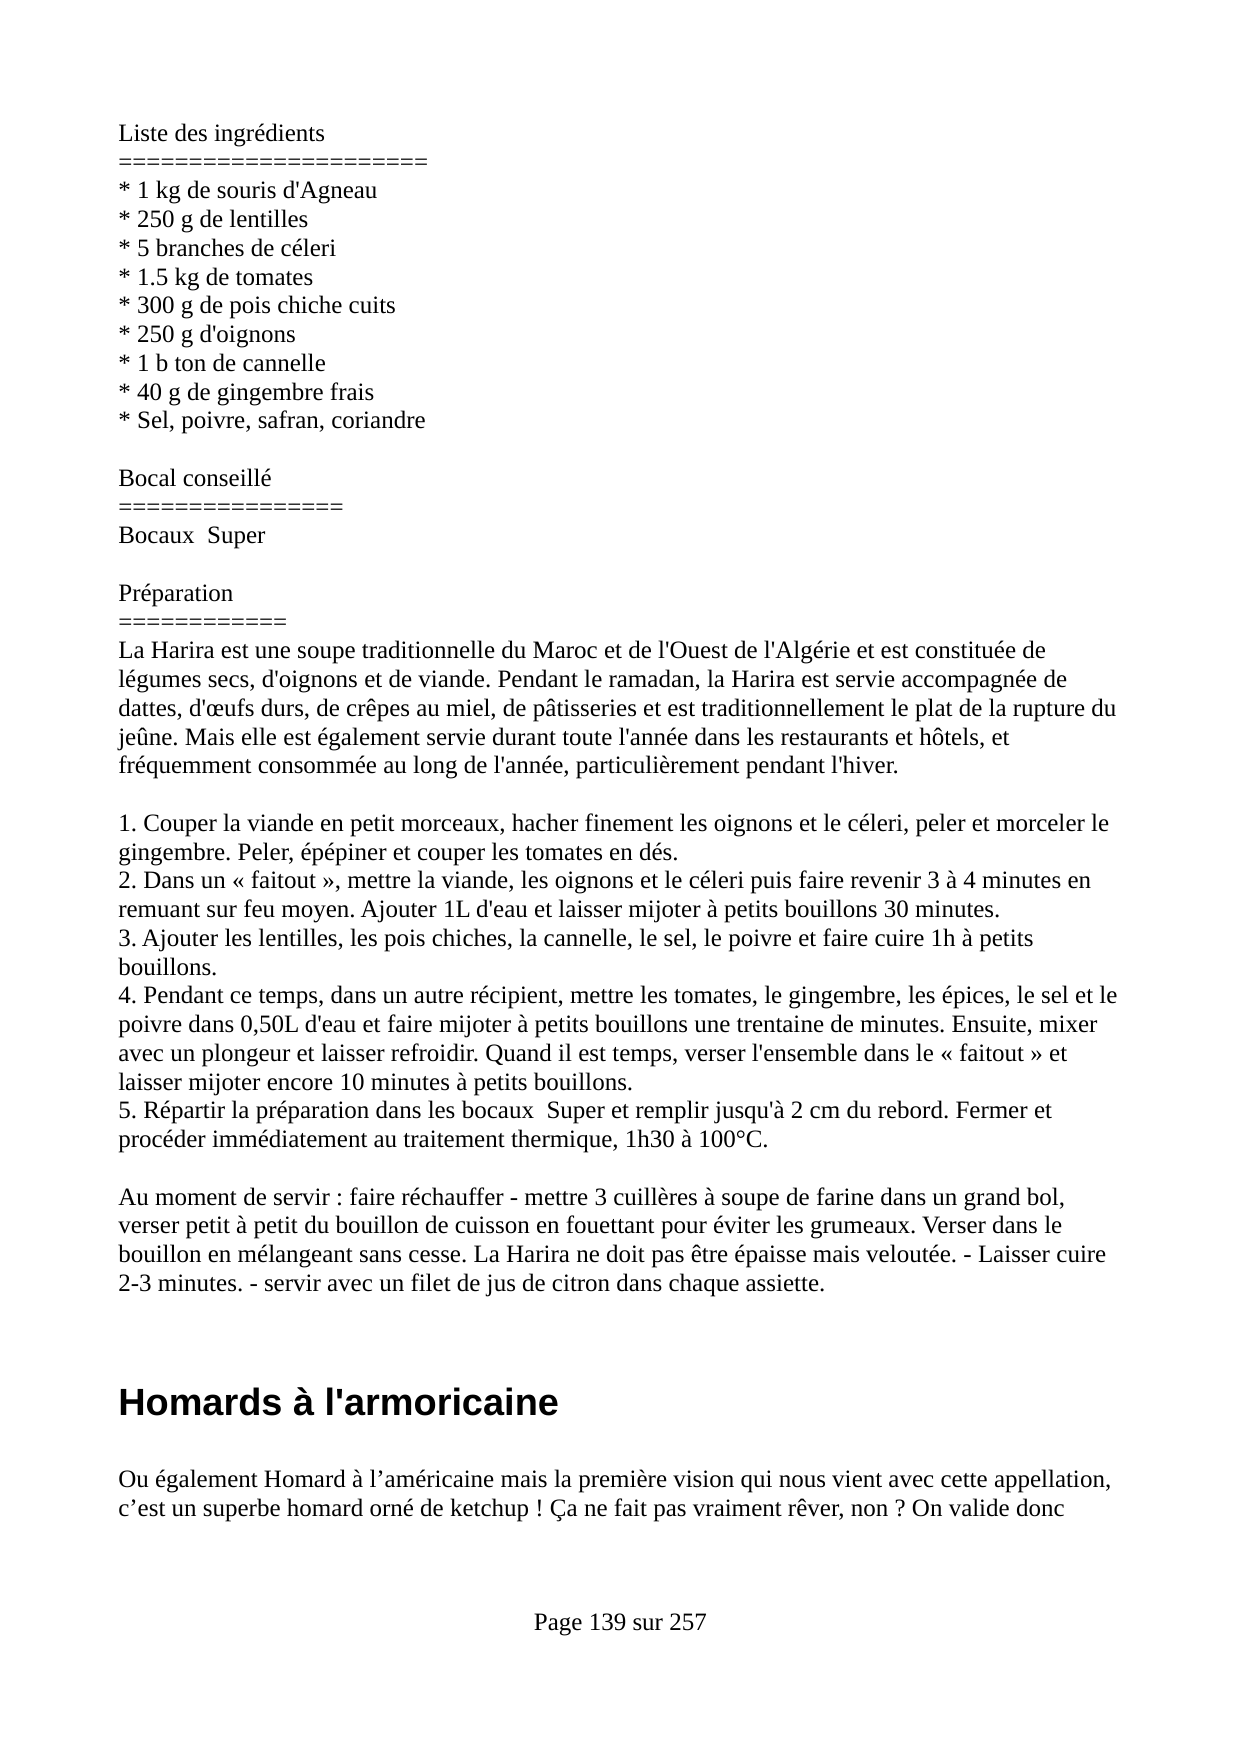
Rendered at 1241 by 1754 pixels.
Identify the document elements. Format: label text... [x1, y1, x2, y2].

text ====================== [118, 147, 1122, 176]
text Liste des ingrédients [118, 118, 1122, 147]
text * 5 branches de céleri [118, 233, 1122, 262]
text Ou également Homard à l’américaine mais la première vision qui nous vient avec cette appellation, c’est un superbe homard orné de ketchup ! Ça ne fait pas vraiment rêver, non ? On valide donc [118, 1464, 1122, 1522]
text * 250 g de lentilles [118, 204, 1122, 233]
text * Sel, poivre, safran, coriandre [118, 406, 1122, 434]
text ============ [118, 607, 1122, 636]
text 5. Répartir la préparation dans les bocaux Super et remplir jusqu'à 2 cm du rebord. Fermer et procéder immédiatement au traitement thermique, 1h30 à 100°C. [118, 1096, 1122, 1153]
text Au moment de servir : faire réchauffer - mettre 3 cuillères à soupe de farine dans un grand bol, verser petit à petit du bouillon de cuisson en fouettant pour éviter les grumeaux. Verser dans le bouillon en mélangeant sans cesse. La Harira ne doit pas être épaisse mais veloutée. - Laisser cuire 2-3 minutes. - servir avec un filet de jus de citron dans chaque assiette. [118, 1182, 1122, 1297]
text * 1 kg de souris d'Agneau [118, 176, 1122, 204]
text Préparation [118, 578, 1122, 607]
subtitle Homards à l'armoricaine [118, 1379, 1122, 1423]
text * 1.5 kg de tomates [118, 262, 1122, 291]
text * 250 g d'oignons [118, 319, 1122, 348]
text Bocal conseillé [118, 463, 1122, 492]
text * 300 g de pois chiche cuits [118, 291, 1122, 319]
text Bocaux Super [118, 521, 1122, 549]
text La Harira est une soupe traditionnelle du Maroc et de l'Ouest de l'Algérie et est constituée de légumes secs, d'oignons et de viande. Pendant le ramadan, la Harira est servie accompagnée de dattes, d'œufs durs, de crêpes au miel, de pâtisseries et est traditionnellement le plat de la rupture du jeûne. Mais elle est également servie durant toute l'année dans les restaurants et hôtels, et fréquemment consommée au long de l'année, particulièrement pendant l'hiver. [118, 636, 1122, 779]
text 1. Couper la viande en petit morceaux, hacher finement les oignons et le céleri, peler et morceler le gingembre. Peler, épépiner et couper les tomates en dés. [118, 808, 1122, 866]
text 4. Pendant ce temps, dans un autre récipient, mettre les tomates, le gingembre, les épices, le sel et le poivre dans 0,50L d'eau et faire mijoter à petits bouillons une trentaine de minutes. Ensuite, mixer avec un plongeur et laisser refroidir. Quand il est temps, verser l'ensemble dans le « faitout » et laisser mijoter encore 10 minutes à petits bouillons. [118, 981, 1122, 1096]
text ================ [118, 492, 1122, 521]
text * 40 g de gingembre frais [118, 377, 1122, 406]
text 2. Dans un « faitout », mettre la viande, les oignons et le céleri puis faire revenir 3 à 4 minutes en remuant sur feu moyen. Ajouter 1L d'eau et laisser mijoter à petits bouillons 30 minutes. [118, 866, 1122, 923]
text 3. Ajouter les lentilles, les pois chiches, la cannelle, le sel, le poivre et faire cuire 1h à petits bouillons. [118, 923, 1122, 981]
text * 1 b ton de cannelle [118, 348, 1122, 377]
